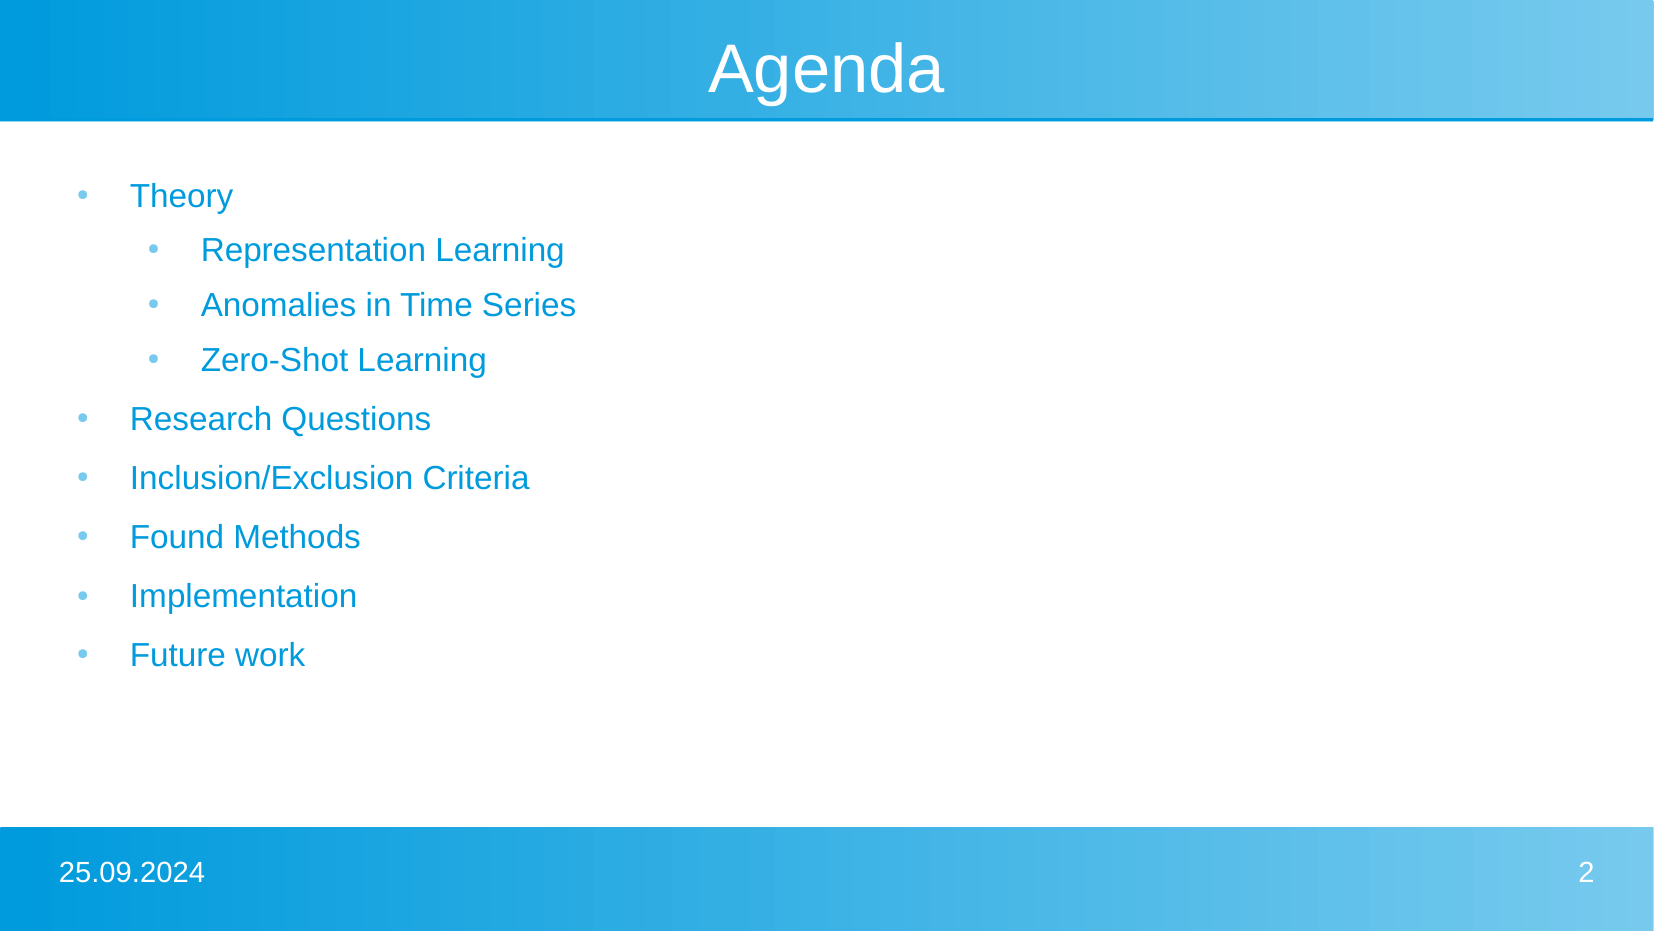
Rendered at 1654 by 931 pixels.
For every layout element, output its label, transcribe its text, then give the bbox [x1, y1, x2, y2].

list Theory Representation Learning Anomalies in Time Series Zero-Shot Learning Research Questions Inclusion/Exclusion Criteria Found Methods Implementation Future work [59, 177, 1595, 768]
title Agenda [59, 21, 1595, 116]
